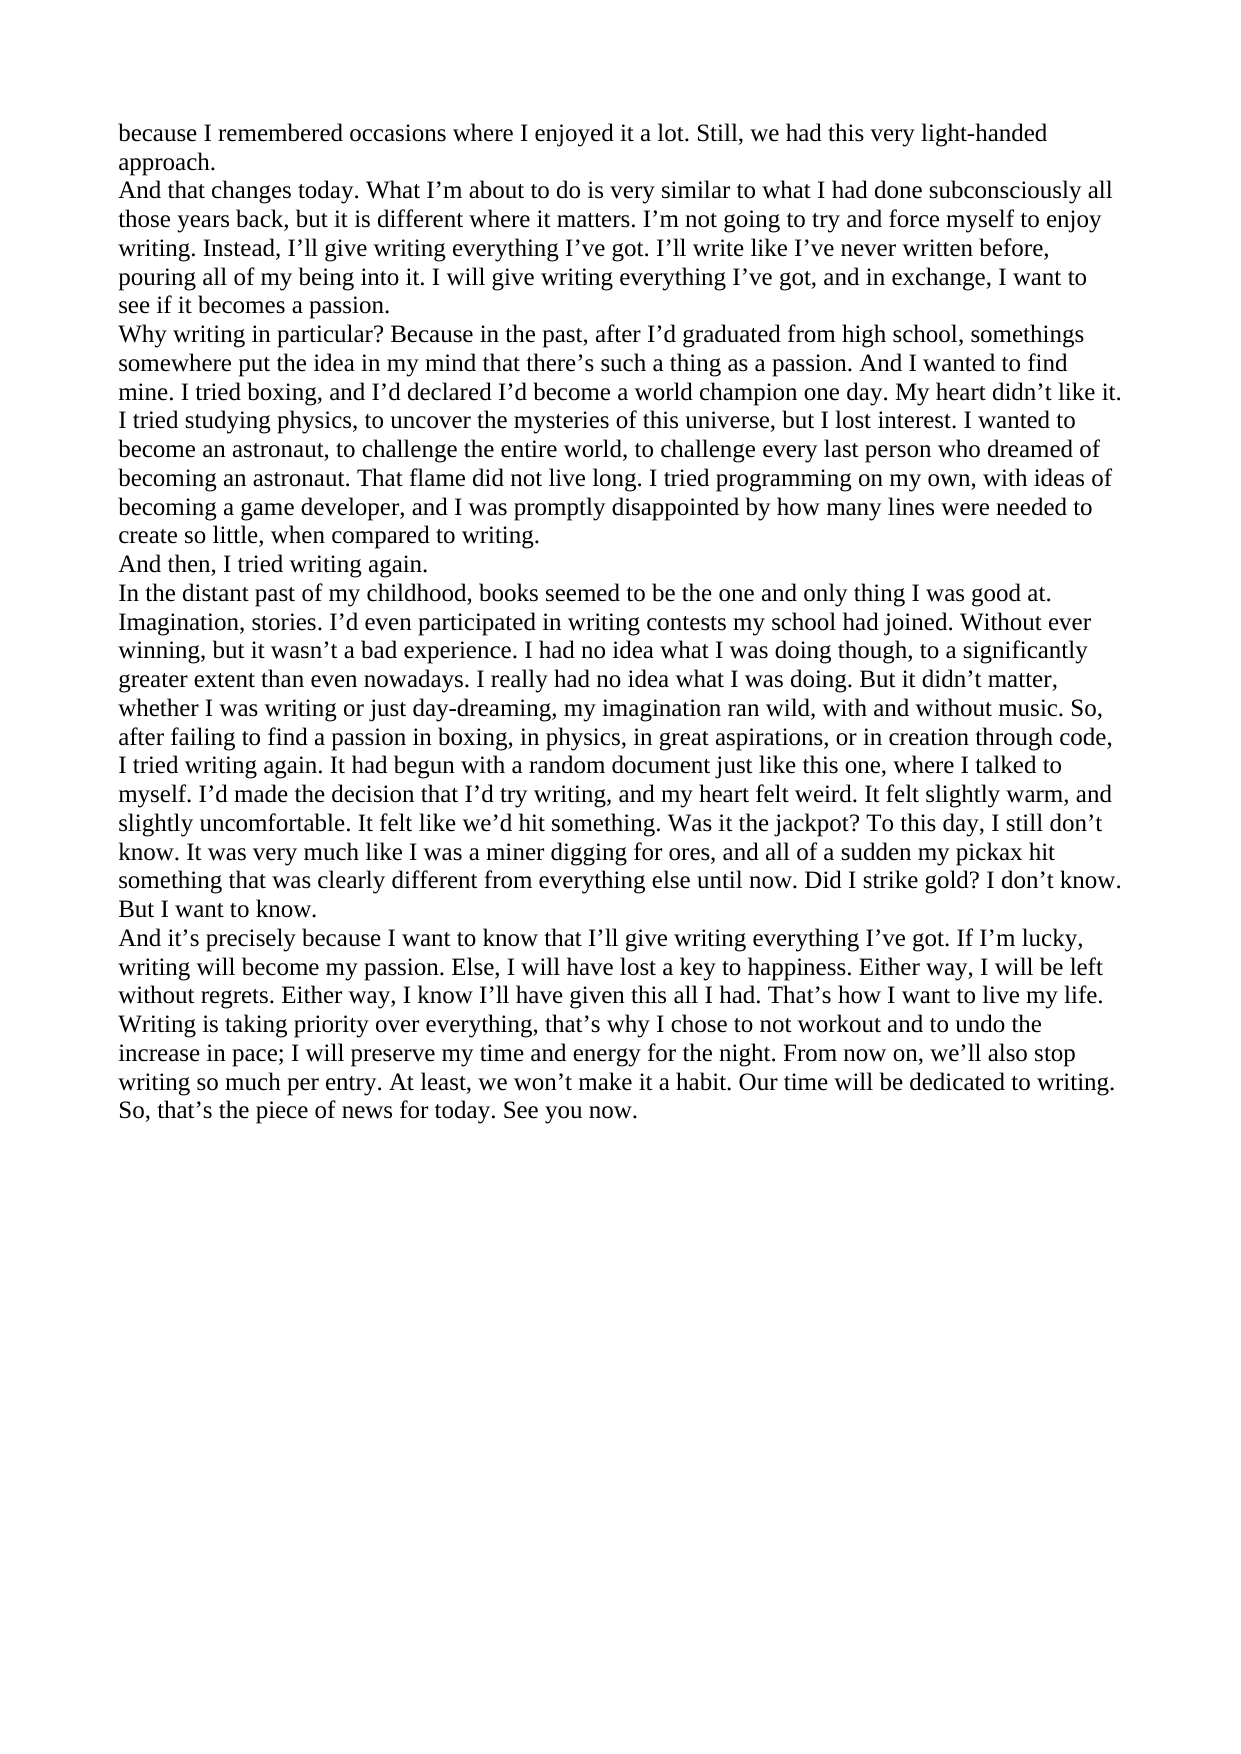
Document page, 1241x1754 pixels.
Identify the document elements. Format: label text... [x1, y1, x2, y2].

text Why writing in particular? Because in the past, after I’d graduated from high school, somethings somewhere put the idea in my mind that there’s such a thing as a passion. And I wanted to find mine. I tried boxing, and I’d declared I’d become a world champion one day. My heart didn’t like it. I tried studying physics, to uncover the mysteries of this universe, but I lost interest. I wanted to become an astronaut, to challenge the entire world, to challenge every last person who dreamed of becoming an astronaut. That flame did not live long. I tried programming on my own, with ideas of becoming a game developer, and I was promptly disappointed by how many lines were needed to create so little, when compared to writing. [118, 319, 1122, 549]
text Writing is taking priority over everything, that’s why I chose to not workout and to undo the increase in pace; I will preserve my time and energy for the night. From now on, we’ll also stop writing so much per entry. At least, we won’t make it a habit. Our time will be dedicated to writing. So, that’s the piece of news for today. See you now. [118, 1009, 1122, 1124]
text And then, I tried writing again. [118, 549, 1122, 578]
text And that changes today. What I’m about to do is very similar to what I had done subconsciously all those years back, but it is different where it matters. I’m not going to try and force myself to enjoy writing. Instead, I’ll give writing everything I’ve got. I’ll write like I’ve never written before, pouring all of my being into it. I will give writing everything I’ve got, and in exchange, I want to see if it becomes a passion. [118, 176, 1122, 319]
text because I remembered occasions where I enjoyed it a lot. Still, we had this very light-handed approach. [118, 118, 1122, 176]
text In the distant past of my childhood, books seemed to be the one and only thing I was good at. Imagination, stories. I’d even participated in writing contests my school had joined. Without ever winning, but it wasn’t a bad experience. I had no idea what I was doing though, to a significantly greater extent than even nowadays. I really had no idea what I was doing. But it didn’t matter, whether I was writing or just day-dreaming, my imagination ran wild, with and without music. So, after failing to find a passion in boxing, in physics, in great aspirations, or in creation through code, I tried writing again. It had begun with a random document just like this one, where I talked to myself. I’d made the decision that I’d try writing, and my heart felt weird. It felt slightly warm, and slightly uncomfortable. It felt like we’d hit something. Was it the jackpot? To this day, I still don’t know. It was very much like I was a miner digging for ores, and all of a sudden my pickax hit something that was clearly different from everything else until now. Did I strike gold? I don’t know. But I want to know. [118, 578, 1122, 923]
text And it’s precisely because I want to know that I’ll give writing everything I’ve got. If I’m lucky, writing will become my passion. Else, I will have lost a key to happiness. Either way, I will be left without regrets. Either way, I know I’ll have given this all I had. That’s how I want to live my life. [118, 923, 1122, 1009]
